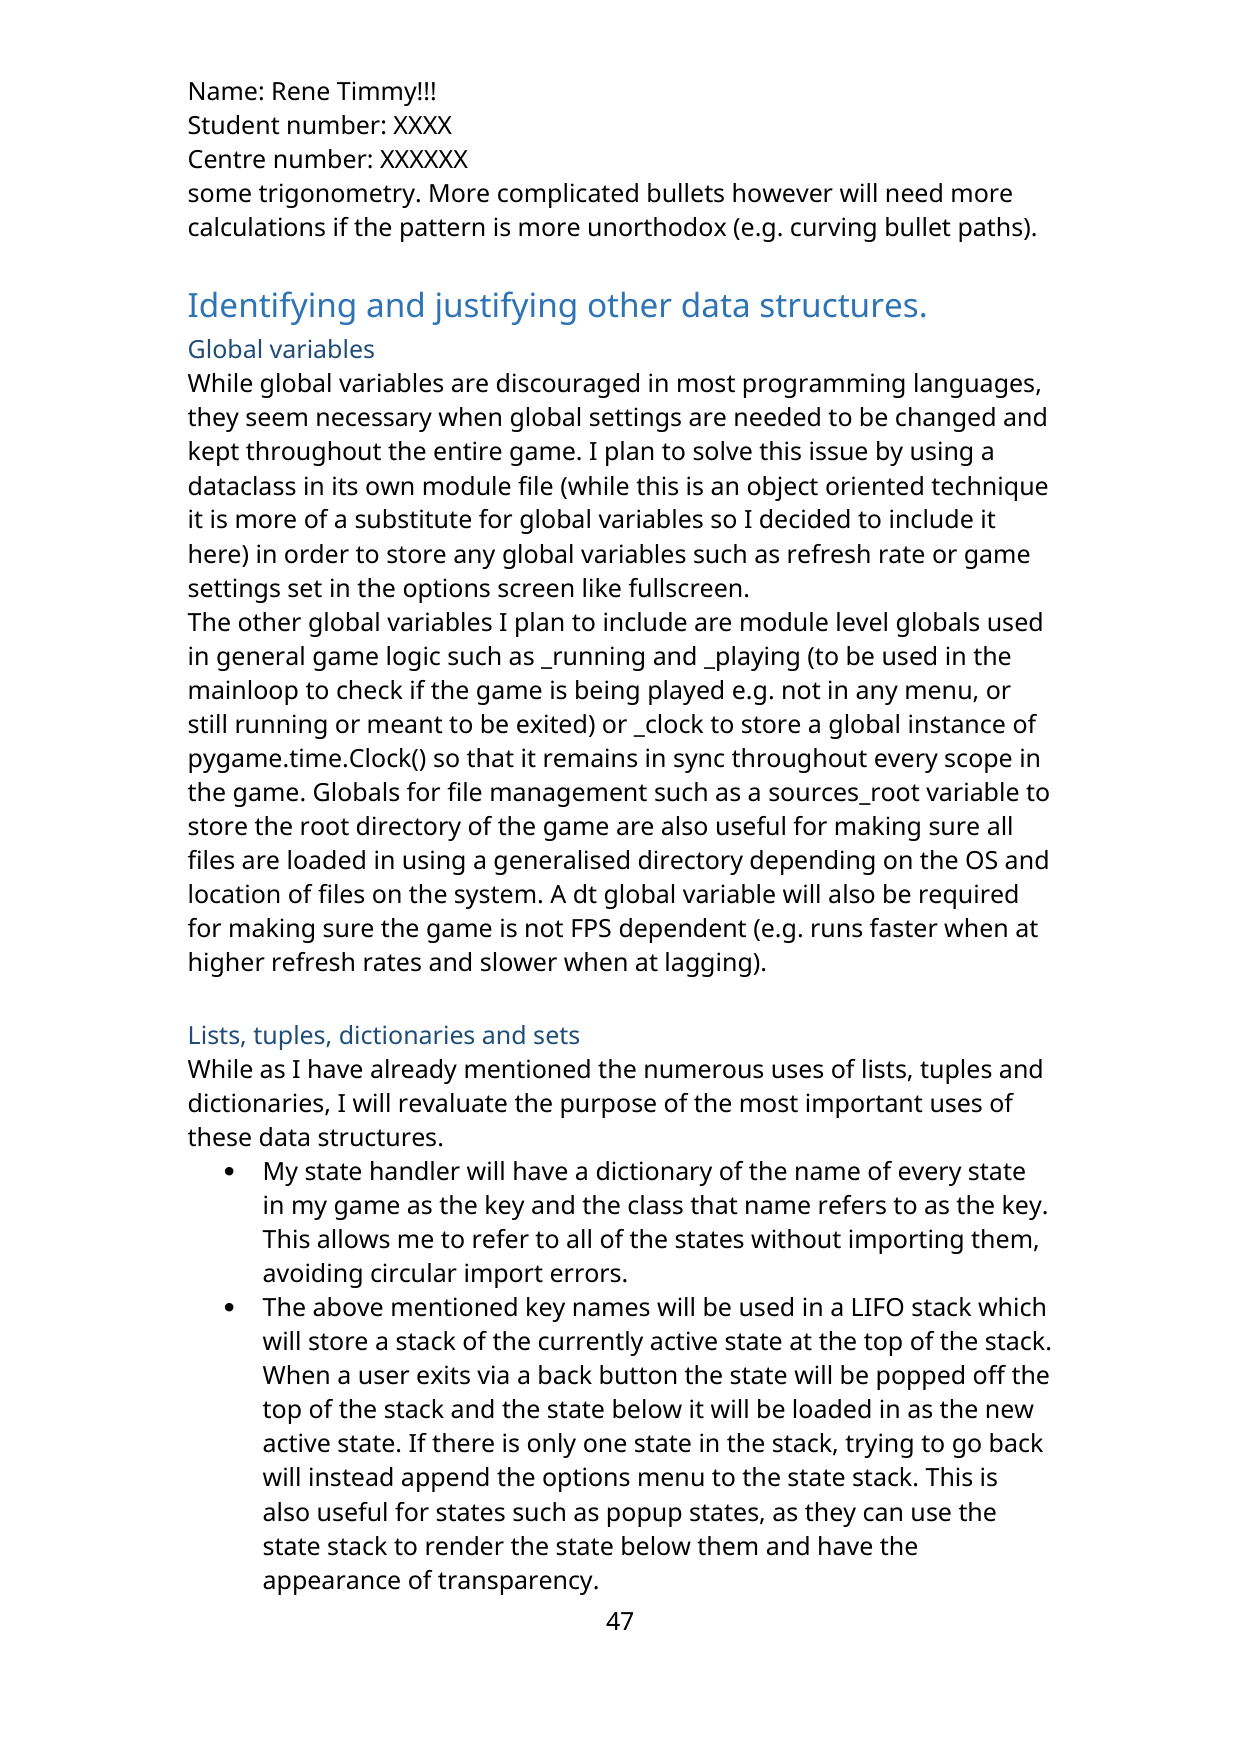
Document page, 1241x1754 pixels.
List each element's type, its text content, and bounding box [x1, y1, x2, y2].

list The above mentioned key names will be used in a LIFO stack which will store a stack of the currently active state at the top of the stack. When a user exits via a back button the state will be popped off the top of the stack and the state below it will be loaded in as the new active state. If there is only one state in the stack, trying to go back will instead append the options menu to the state stack. This is also useful for states such as popup states, as they can use the state stack to render the state below them and have the appearance of transparency. [225, 1290, 1053, 1596]
subtitle Lists, tuples, dictionaries and sets [187, 1017, 1053, 1051]
text some trigonometry. More complicated bullets however will need more calculations if the pattern is more unorthodox (e.g. curving bullet paths). [187, 176, 1053, 244]
list My state handler will have a dictionary of the name of every state in my game as the key and the class that name refers to as the key. This allows me to refer to all of the states without importing them, avoiding circular import errors. [225, 1153, 1053, 1290]
text While global variables are discouraged in most programming languages, they seem necessary when global settings are needed to be changed and kept throughout the entire game. I plan to solve this issue by using a dataclass in its own module file (while this is an object oriented technique it is more of a substitute for global variables so I decided to include it here) in order to store any global variables such as refresh rate or game settings set in the options screen like fullscreen. [187, 366, 1053, 604]
subtitle Global variables [187, 332, 1053, 366]
text While as I have already mentioned the numerous uses of lists, tuples and dictionaries, I will revaluate the purpose of the most important uses of these data structures. [187, 1051, 1053, 1153]
text The other global variables I plan to include are module level globals used in general game logic such as _running and _playing (to be used in the mainloop to check if the game is being played e.g. not in any menu, or still running or meant to be exited) or _clock to store a global instance of pygame.time.Clock() so that it remains in sync throughout every scope in the game. Globals for file management such as a sources_root variable to store the root directory of the game are also useful for making sure all files are loaded in using a generalised directory depending on the OS and location of files on the system. A dt global variable will also be required for making sure the game is not FPS dependent (e.g. runs faster when at higher refresh rates and slower when at lagging). [187, 604, 1053, 979]
subtitle Identifying and justifying other data structures. [187, 282, 1053, 328]
